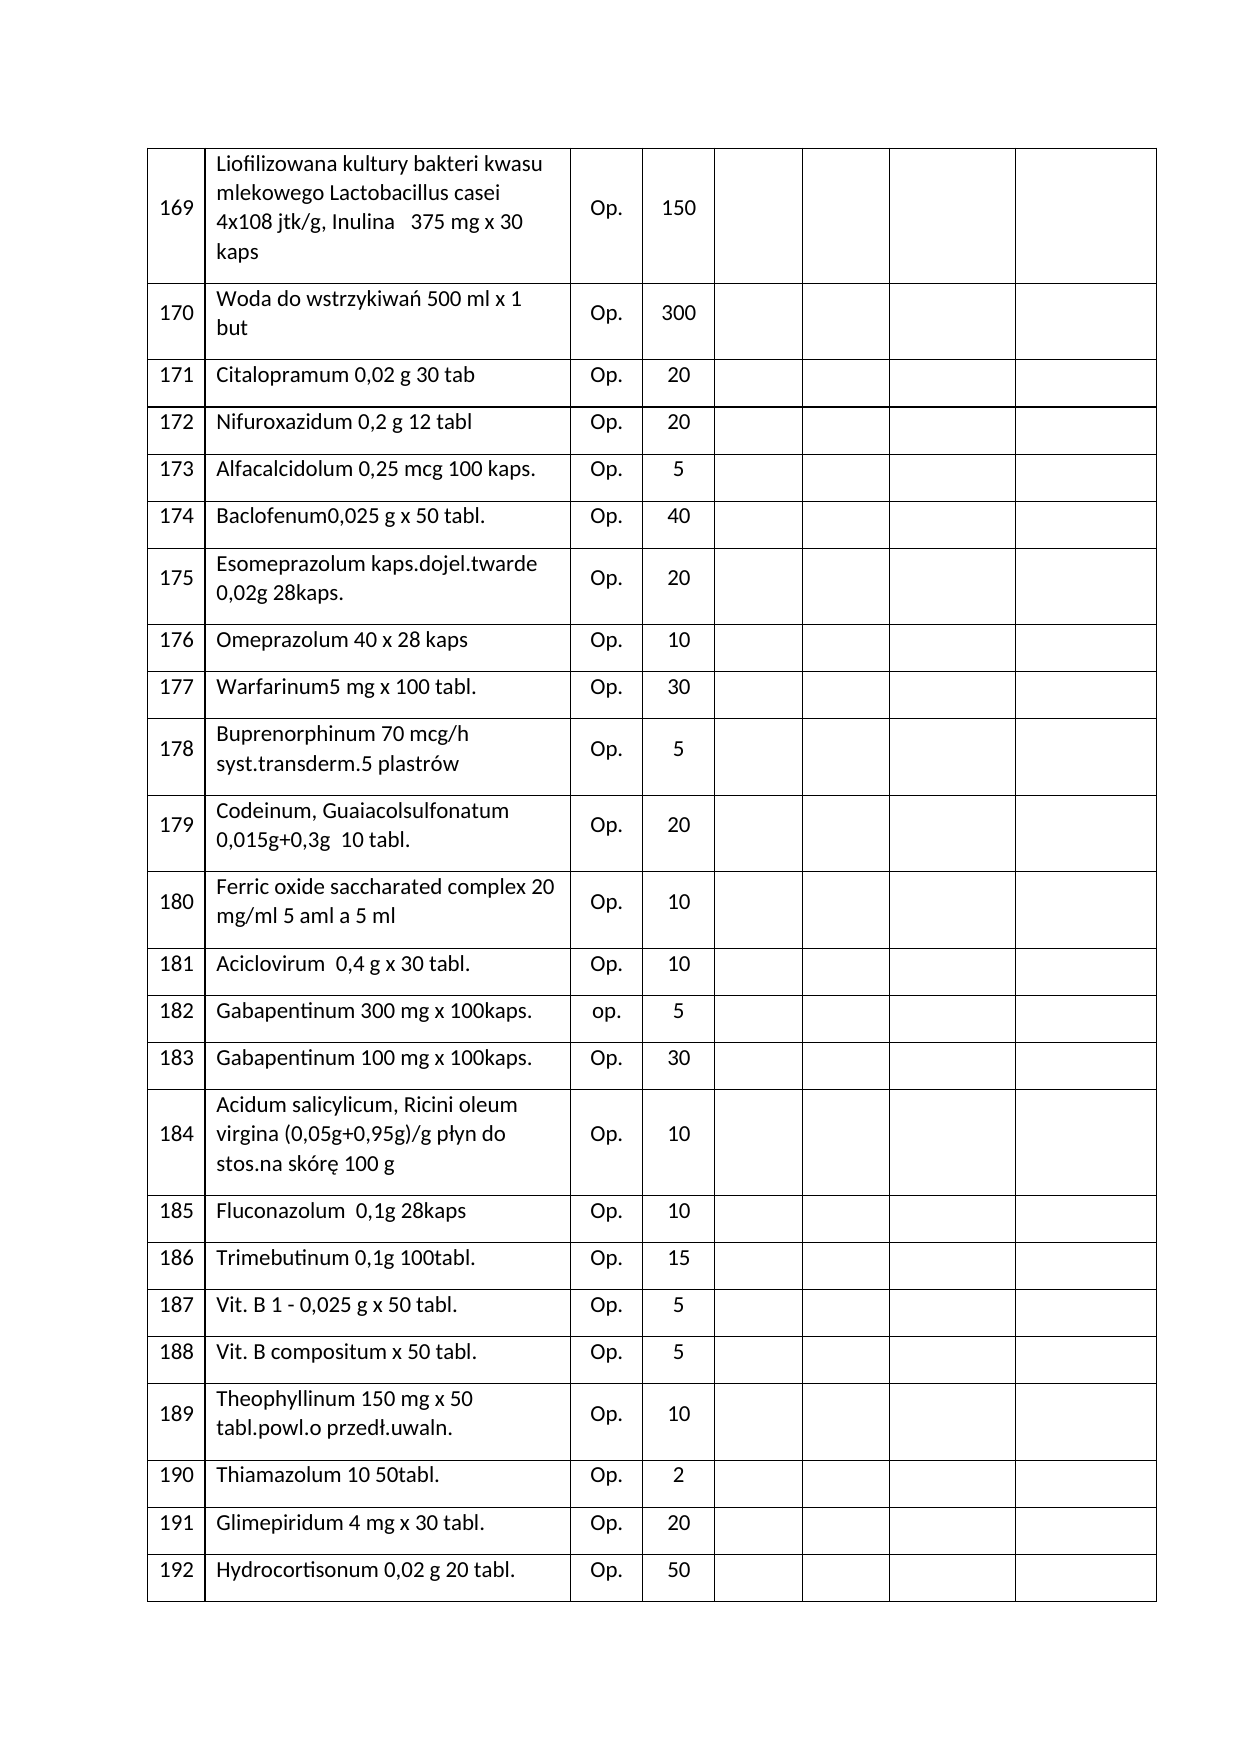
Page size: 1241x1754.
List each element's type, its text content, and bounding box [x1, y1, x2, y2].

table_cell 5 [643, 1290, 714, 1336]
table_cell [803, 719, 889, 795]
table_cell [715, 549, 802, 624]
table_cell [715, 625, 802, 671]
table_cell [1016, 872, 1156, 948]
table_cell [803, 1243, 889, 1289]
table_cell Aciclovirum 0,4 g x 30 tabl. [206, 949, 570, 995]
table_cell [715, 949, 802, 995]
table_cell [715, 1243, 802, 1289]
table_cell Op. [571, 872, 642, 948]
table_cell [803, 1337, 889, 1383]
table_cell Op. [571, 949, 642, 995]
table_cell [890, 719, 1015, 795]
table_cell [715, 872, 802, 948]
table_cell 150 [643, 149, 714, 283]
table_cell 187 [148, 1290, 204, 1336]
table_cell 20 [643, 408, 714, 453]
table_cell Esomeprazolum kaps.dojel.twarde 0,02g 28kaps. [206, 549, 570, 624]
table_cell op. [571, 996, 642, 1042]
table_cell [890, 1196, 1015, 1242]
table_cell 10 [643, 1196, 714, 1242]
table_cell [1016, 1555, 1156, 1601]
table_cell [890, 1555, 1015, 1601]
table_cell [715, 1043, 802, 1089]
table_cell Op. [571, 1337, 642, 1383]
table_cell Liofilizowana kultury bakteri kwasu mlekowego Lactobacillus casei 4x108 jtk/g, Inulina 375 mg x 30 kaps [206, 149, 570, 283]
table_cell [890, 1337, 1015, 1383]
table_cell 171 [148, 360, 204, 406]
table_cell [890, 949, 1015, 995]
table_cell [890, 996, 1015, 1042]
table_cell [803, 408, 889, 453]
table_cell 20 [643, 360, 714, 406]
table_cell [890, 360, 1015, 406]
table_cell 185 [148, 1196, 204, 1242]
table_cell [1016, 996, 1156, 1042]
table_cell [890, 1461, 1015, 1507]
table_cell [1016, 1290, 1156, 1336]
table_cell [1016, 1090, 1156, 1195]
table_cell [890, 408, 1015, 453]
table_cell 5 [643, 996, 714, 1042]
table_cell Op. [571, 149, 642, 283]
table_cell [1016, 549, 1156, 624]
table_cell [1016, 284, 1156, 359]
table_cell Glimepiridum 4 mg x 30 tabl. [206, 1508, 570, 1554]
table_cell Op. [571, 455, 642, 501]
table_cell [890, 1243, 1015, 1289]
table_cell Op. [571, 1243, 642, 1289]
table_cell 15 [643, 1243, 714, 1289]
table_cell [715, 672, 802, 718]
table_cell [803, 149, 889, 283]
table_cell Op. [571, 1043, 642, 1089]
table_cell [803, 872, 889, 948]
table_cell [803, 1384, 889, 1459]
table_cell [715, 149, 802, 283]
table_cell Codeinum, Guaiacolsulfonatum 0,015g+0,3g 10 tabl. [206, 796, 570, 871]
table_cell [890, 1290, 1015, 1336]
table_cell 10 [643, 949, 714, 995]
table_cell Op. [571, 360, 642, 406]
table_cell Op. [571, 1461, 642, 1507]
table_cell [803, 625, 889, 671]
table_cell [1016, 360, 1156, 406]
table_cell Vit. B compositum x 50 tabl. [206, 1337, 570, 1383]
table_cell Op. [571, 408, 642, 453]
table_cell Hydrocortisonum 0,02 g 20 tabl. [206, 1555, 570, 1601]
table_cell [715, 1508, 802, 1554]
table_cell Op. [571, 1384, 642, 1459]
table_cell [715, 455, 802, 501]
table_cell 172 [148, 408, 204, 453]
table_cell 190 [148, 1461, 204, 1507]
table_cell Op. [571, 1090, 642, 1195]
table_cell 30 [643, 1043, 714, 1089]
table_cell 179 [148, 796, 204, 871]
table_cell 20 [643, 1508, 714, 1554]
table_cell [1016, 949, 1156, 995]
table_cell [715, 1555, 802, 1601]
table_cell Gabapentinum 100 mg x 100kaps. [206, 1043, 570, 1089]
table_cell 20 [643, 796, 714, 871]
table_cell [715, 719, 802, 795]
table_cell [1016, 1243, 1156, 1289]
table_cell [715, 1461, 802, 1507]
table_cell Gabapentinum 300 mg x 100kaps. [206, 996, 570, 1042]
table_cell 188 [148, 1337, 204, 1383]
table_cell [1016, 1461, 1156, 1507]
table_cell Op. [571, 284, 642, 359]
table_cell [1016, 149, 1156, 283]
table_cell [803, 549, 889, 624]
table_cell [890, 549, 1015, 624]
table_cell [890, 872, 1015, 948]
table_cell [715, 284, 802, 359]
table_cell 178 [148, 719, 204, 795]
table_cell 10 [643, 1384, 714, 1459]
table_cell 169 [148, 149, 204, 283]
table_cell [1016, 1384, 1156, 1459]
table_cell [1016, 719, 1156, 795]
table_cell [1016, 455, 1156, 501]
table_cell [803, 796, 889, 871]
table_cell [803, 672, 889, 718]
table_cell 5 [643, 1337, 714, 1383]
table_cell [1016, 672, 1156, 718]
table_cell 175 [148, 549, 204, 624]
table_cell [890, 1508, 1015, 1554]
table_cell [890, 625, 1015, 671]
table_cell [890, 672, 1015, 718]
table_cell [803, 1090, 889, 1195]
table_cell 173 [148, 455, 204, 501]
table_cell [715, 408, 802, 453]
table_cell [803, 455, 889, 501]
table_cell [1016, 1337, 1156, 1383]
table_cell [803, 1043, 889, 1089]
table_cell [715, 996, 802, 1042]
table_cell [715, 1337, 802, 1383]
table_cell [890, 284, 1015, 359]
table_cell 10 [643, 625, 714, 671]
table_cell 177 [148, 672, 204, 718]
table_cell [1016, 502, 1156, 548]
table_cell [803, 284, 889, 359]
table_cell Op. [571, 625, 642, 671]
table_cell [803, 1508, 889, 1554]
table_cell Warfarinum5 mg x 100 tabl. [206, 672, 570, 718]
table_cell [803, 1290, 889, 1336]
table_cell [890, 1384, 1015, 1459]
table_cell 5 [643, 455, 714, 501]
table_cell [715, 502, 802, 548]
table_cell 174 [148, 502, 204, 548]
table_cell [890, 502, 1015, 548]
table_cell [890, 149, 1015, 283]
table_cell [1016, 625, 1156, 671]
table_cell [1016, 796, 1156, 871]
table_cell [1016, 1196, 1156, 1242]
table_cell Op. [571, 1290, 642, 1336]
table_cell Op. [571, 672, 642, 718]
table_cell Trimebutinum 0,1g 100tabl. [206, 1243, 570, 1289]
table_cell 10 [643, 872, 714, 948]
table_cell Thiamazolum 10 50tabl. [206, 1461, 570, 1507]
table_cell [715, 360, 802, 406]
table_cell [803, 502, 889, 548]
table_cell Op. [571, 1196, 642, 1242]
table_cell [1016, 408, 1156, 453]
table_cell 180 [148, 872, 204, 948]
table_cell Alfacalcidolum 0,25 mcg 100 kaps. [206, 455, 570, 501]
table_cell [890, 1090, 1015, 1195]
table_cell Theophyllinum 150 mg x 50 tabl.powl.o przedł.uwaln. [206, 1384, 570, 1459]
table_cell [803, 1461, 889, 1507]
table_cell Ferric oxide saccharated complex 20 mg/ml 5 aml a 5 ml [206, 872, 570, 948]
table_cell 184 [148, 1090, 204, 1195]
table_cell Op. [571, 719, 642, 795]
table_cell [803, 360, 889, 406]
table_cell [890, 1043, 1015, 1089]
table_cell 181 [148, 949, 204, 995]
table_cell 2 [643, 1461, 714, 1507]
table_cell [715, 1090, 802, 1195]
table_cell Op. [571, 1508, 642, 1554]
table_cell [803, 996, 889, 1042]
table_cell 186 [148, 1243, 204, 1289]
table_cell Omeprazolum 40 x 28 kaps [206, 625, 570, 671]
table_cell 30 [643, 672, 714, 718]
table_cell Fluconazolum 0,1g 28kaps [206, 1196, 570, 1242]
table_cell 182 [148, 996, 204, 1042]
table_cell 300 [643, 284, 714, 359]
table_cell [715, 1290, 802, 1336]
table_cell Buprenorphinum 70 mcg/h syst.transderm.5 plastrów [206, 719, 570, 795]
table_cell [890, 455, 1015, 501]
table_cell Baclofenum0,025 g x 50 tabl. [206, 502, 570, 548]
table_cell Acidum salicylicum, Ricini oleum virgina (0,05g+0,95g)/g płyn do stos.na skórę 100 g [206, 1090, 570, 1195]
table_cell 189 [148, 1384, 204, 1459]
table_cell 20 [643, 549, 714, 624]
table_cell 170 [148, 284, 204, 359]
table_cell [803, 949, 889, 995]
table_cell Vit. B 1 - 0,025 g x 50 tabl. [206, 1290, 570, 1336]
table_cell Op. [571, 549, 642, 624]
table_cell Op. [571, 796, 642, 871]
table_cell 40 [643, 502, 714, 548]
table_cell [890, 796, 1015, 871]
table_cell 191 [148, 1508, 204, 1554]
table_cell 10 [643, 1090, 714, 1195]
table_cell Op. [571, 1555, 642, 1601]
table_cell 183 [148, 1043, 204, 1089]
table_cell [715, 1384, 802, 1459]
table_cell 50 [643, 1555, 714, 1601]
table_cell [715, 1196, 802, 1242]
table_cell [803, 1555, 889, 1601]
table_cell Woda do wstrzykiwań 500 ml x 1 but [206, 284, 570, 359]
table_cell Op. [571, 502, 642, 548]
table_cell 5 [643, 719, 714, 795]
table_cell [803, 1196, 889, 1242]
table_cell [1016, 1508, 1156, 1554]
table_cell 176 [148, 625, 204, 671]
table_cell [1016, 1043, 1156, 1089]
table_cell Citalopramum 0,02 g 30 tab [206, 360, 570, 406]
table_cell [715, 796, 802, 871]
table_cell 192 [148, 1555, 204, 1601]
table_cell Nifuroxazidum 0,2 g 12 tabl [206, 408, 570, 453]
